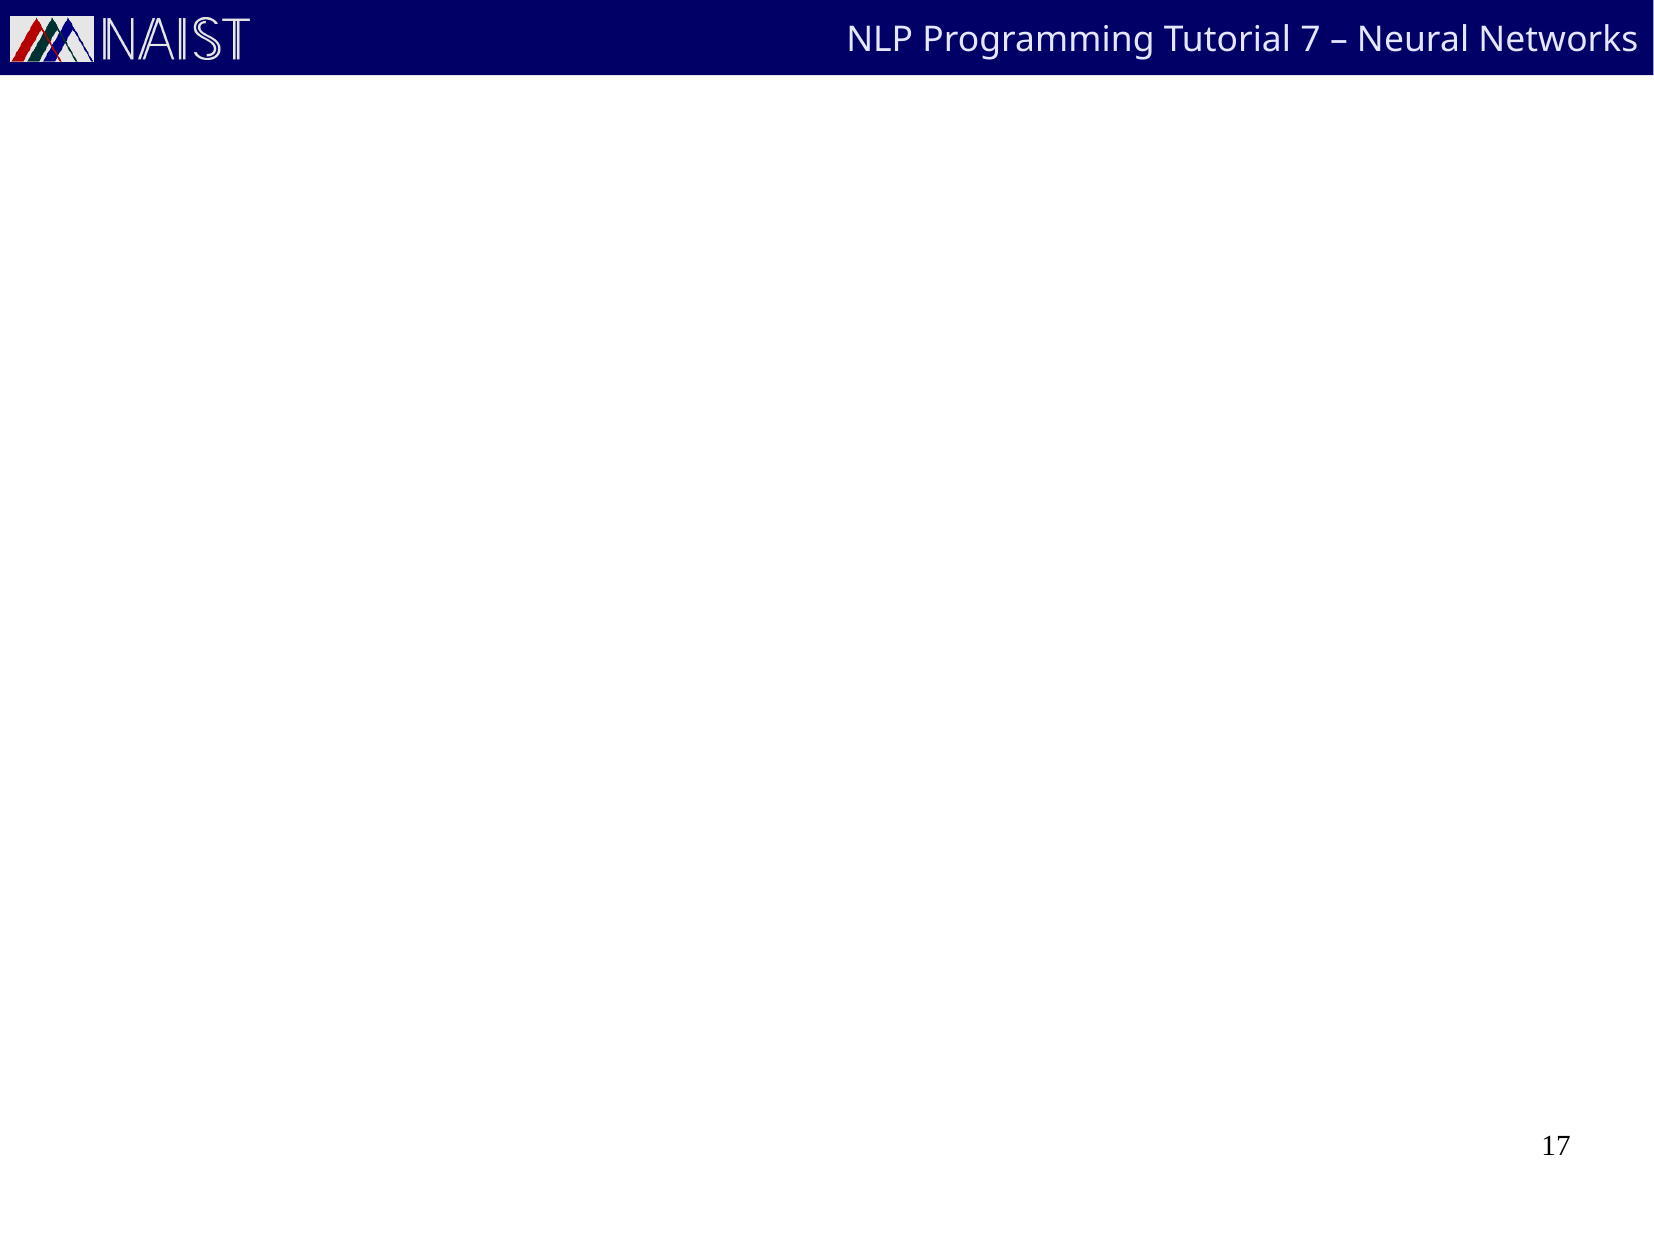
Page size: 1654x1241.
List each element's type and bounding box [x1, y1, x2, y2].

picture [10, 16, 94, 62]
picture [102, 17, 251, 60]
